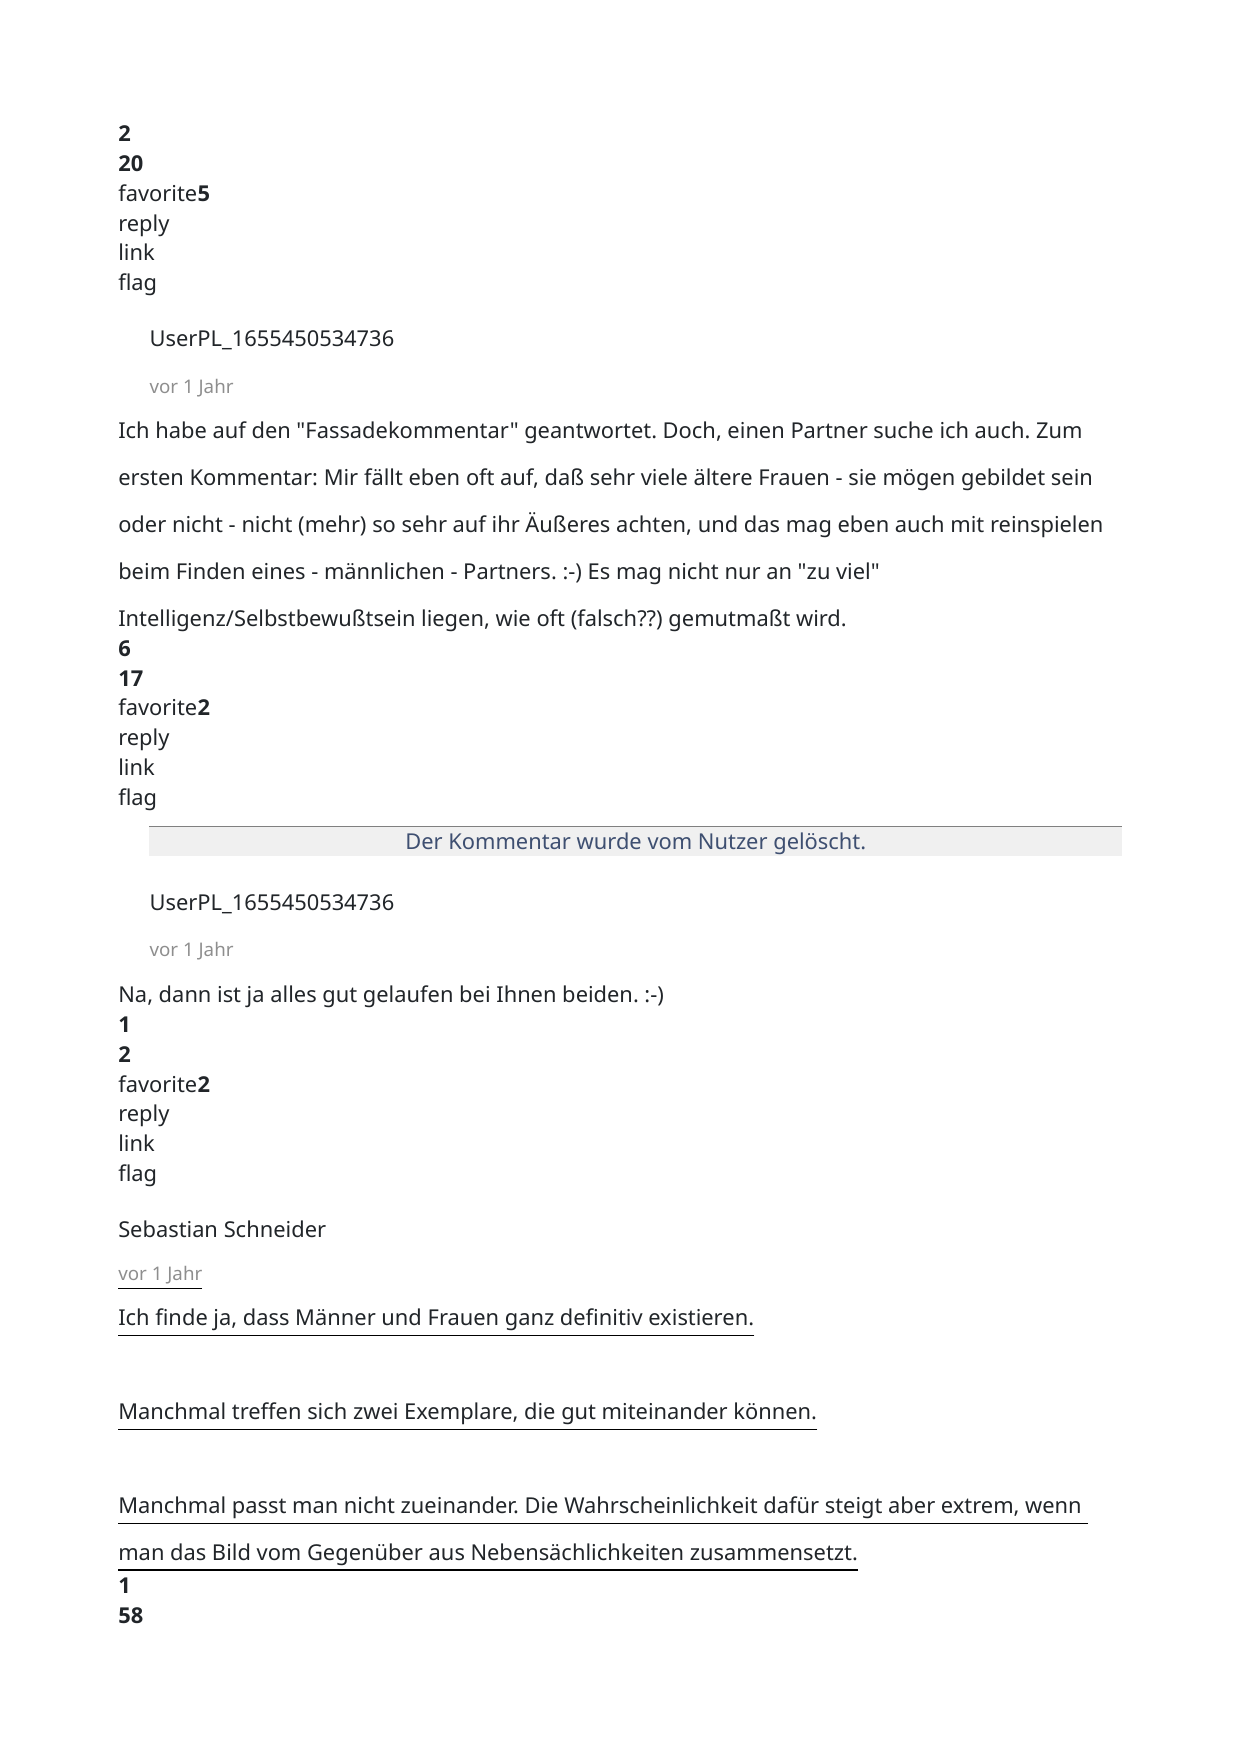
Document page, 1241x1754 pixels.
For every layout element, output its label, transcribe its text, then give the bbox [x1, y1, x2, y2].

text Sebastian Schneider [118, 1203, 1114, 1244]
text 20 [118, 148, 1122, 178]
text flag [118, 1158, 1122, 1188]
text 1 [118, 1009, 1122, 1039]
text Ich habe auf den "Fassadekommentar" geantwortet. Doch, einen Partner suche ich auch. Zum ersten Kommentar: Mir fällt eben oft auf, daß sehr viele ältere Frauen - sie mögen gebildet sein oder nicht - nicht (mehr) so sehr auf ihr Äußeres achten, und das mag eben auch mit reinspielen beim Finden eines - männlichen - Partners. :-) Es mag nicht nur an "zu viel" Intelligenz/Selbstbewußtsein liegen, wie oft (falsch??) gemutmaßt wird. [118, 398, 1122, 633]
text favorite2 [118, 1068, 1122, 1098]
text Na, dann ist ja alles gut gelaufen bei Ihnen beiden. :-) [118, 962, 1122, 1009]
text 6 [118, 633, 1122, 663]
text link [118, 752, 1122, 782]
text reply [118, 722, 1122, 752]
text 58 [118, 1600, 1122, 1630]
text link [118, 1128, 1122, 1158]
text Ich finde ja, dass Männer und Frauen ganz definitiv existieren. Manchmal treffen sich zwei Exemplare, die gut miteinander können. Manchmal passt man nicht zueinander. Die Wahrscheinlichkeit dafür steigt aber extrem, wenn man das Bild vom Gegenüber aus Nebensächlichkeiten zusammensetzt. [118, 1289, 1122, 1571]
text flag [118, 267, 1122, 297]
text favorite2 [118, 692, 1122, 722]
text UserPL_1655450534736 [149, 312, 1114, 353]
text UserPL_1655450534736 [149, 876, 1114, 917]
text vor 1 Jahr [118, 1259, 1122, 1289]
text reply [118, 1098, 1122, 1128]
text link [118, 237, 1122, 267]
text vor 1 Jahr [149, 932, 1122, 962]
text vor 1 Jahr [149, 369, 1122, 398]
text flag [118, 782, 1122, 812]
text 2 [118, 118, 1122, 148]
text 17 [118, 663, 1122, 692]
text Der Kommentar wurde vom Nutzer gelöscht. [149, 827, 1122, 856]
text 2 [118, 1039, 1122, 1068]
text reply [118, 207, 1122, 237]
text favorite5 [118, 178, 1122, 207]
text 1 [118, 1571, 1122, 1600]
